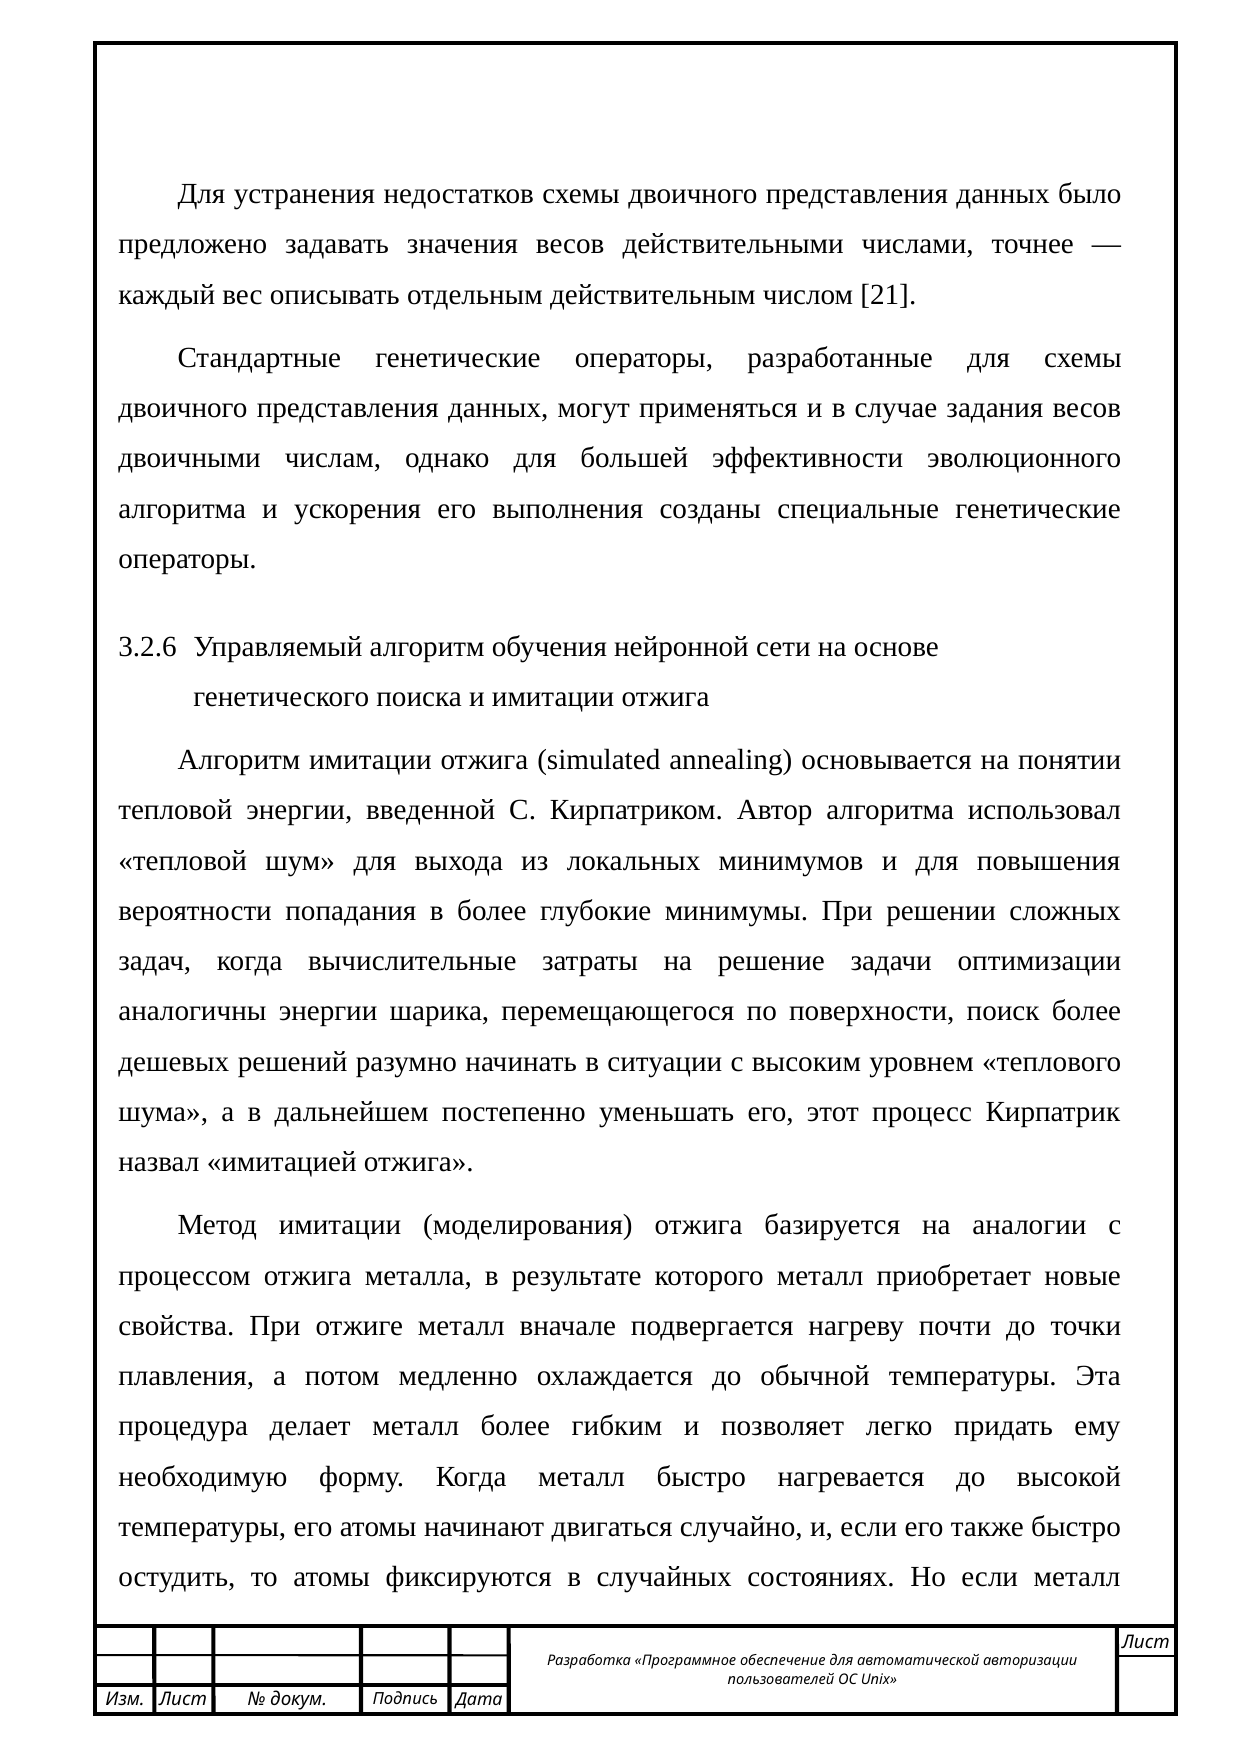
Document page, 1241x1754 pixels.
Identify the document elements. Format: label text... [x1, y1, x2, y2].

text Алгоритм имитации отжига (simulated annealing) основывается на понятии тепловой энергии, введенной С. Кирпатриком. Автор алгоритма использовал «тепловой шум» для выхода из локальных минимумов и для повышения вероятности попадания в более глубокие минимумы. При решении сложных задач, когда вычислительные затраты на решение задачи оптимизации аналогичны энергии шарика, перемещающегося по поверхности, поиск более дешевых решений разумно начинать в ситуации с высоким уровнем «теплового шума», а в дальнейшем постепенно уменьшать его, этот процесс Кирпатрик назвал «имитацией отжига». [118, 742, 1122, 1178]
text Стандартные генетические операторы, разработанные для схемы двоичного представления данных, могут применяться и в случае задания весов двоичными числам, однако для большей эффективности эволюционного алгоритма и ускорения его выполнения созданы специальные генетические операторы. [118, 340, 1122, 574]
text Метод имитации (моделирования) отжига базируется на аналогии с процессом отжига металла, в результате которого металл приобретает новые свойства. При отжиге металл вначале подвергается нагреву почти до точки плавления, а потом медленно охлаждается до обычной температуры. Эта процедура делает металл более гибким и позволяет легко придать ему необходимую форму. Когда металл быстро нагревается до высокой температуры, его атомы начинают двигаться случайно, и, если его также быстро остудить, то атомы фиксируются в случайных состояниях. Но если металл [118, 1207, 1122, 1593]
text Для устранения недостатков схемы двоичного представления данных было предложено задавать значения весов действительными числами, точнее — каждый вес описывать отдельным действительным числом [21]. [118, 176, 1122, 311]
subtitle Управляемый алгоритм обучения нейронной сети на основе генетического поиска и имитации отжига [118, 629, 1122, 713]
